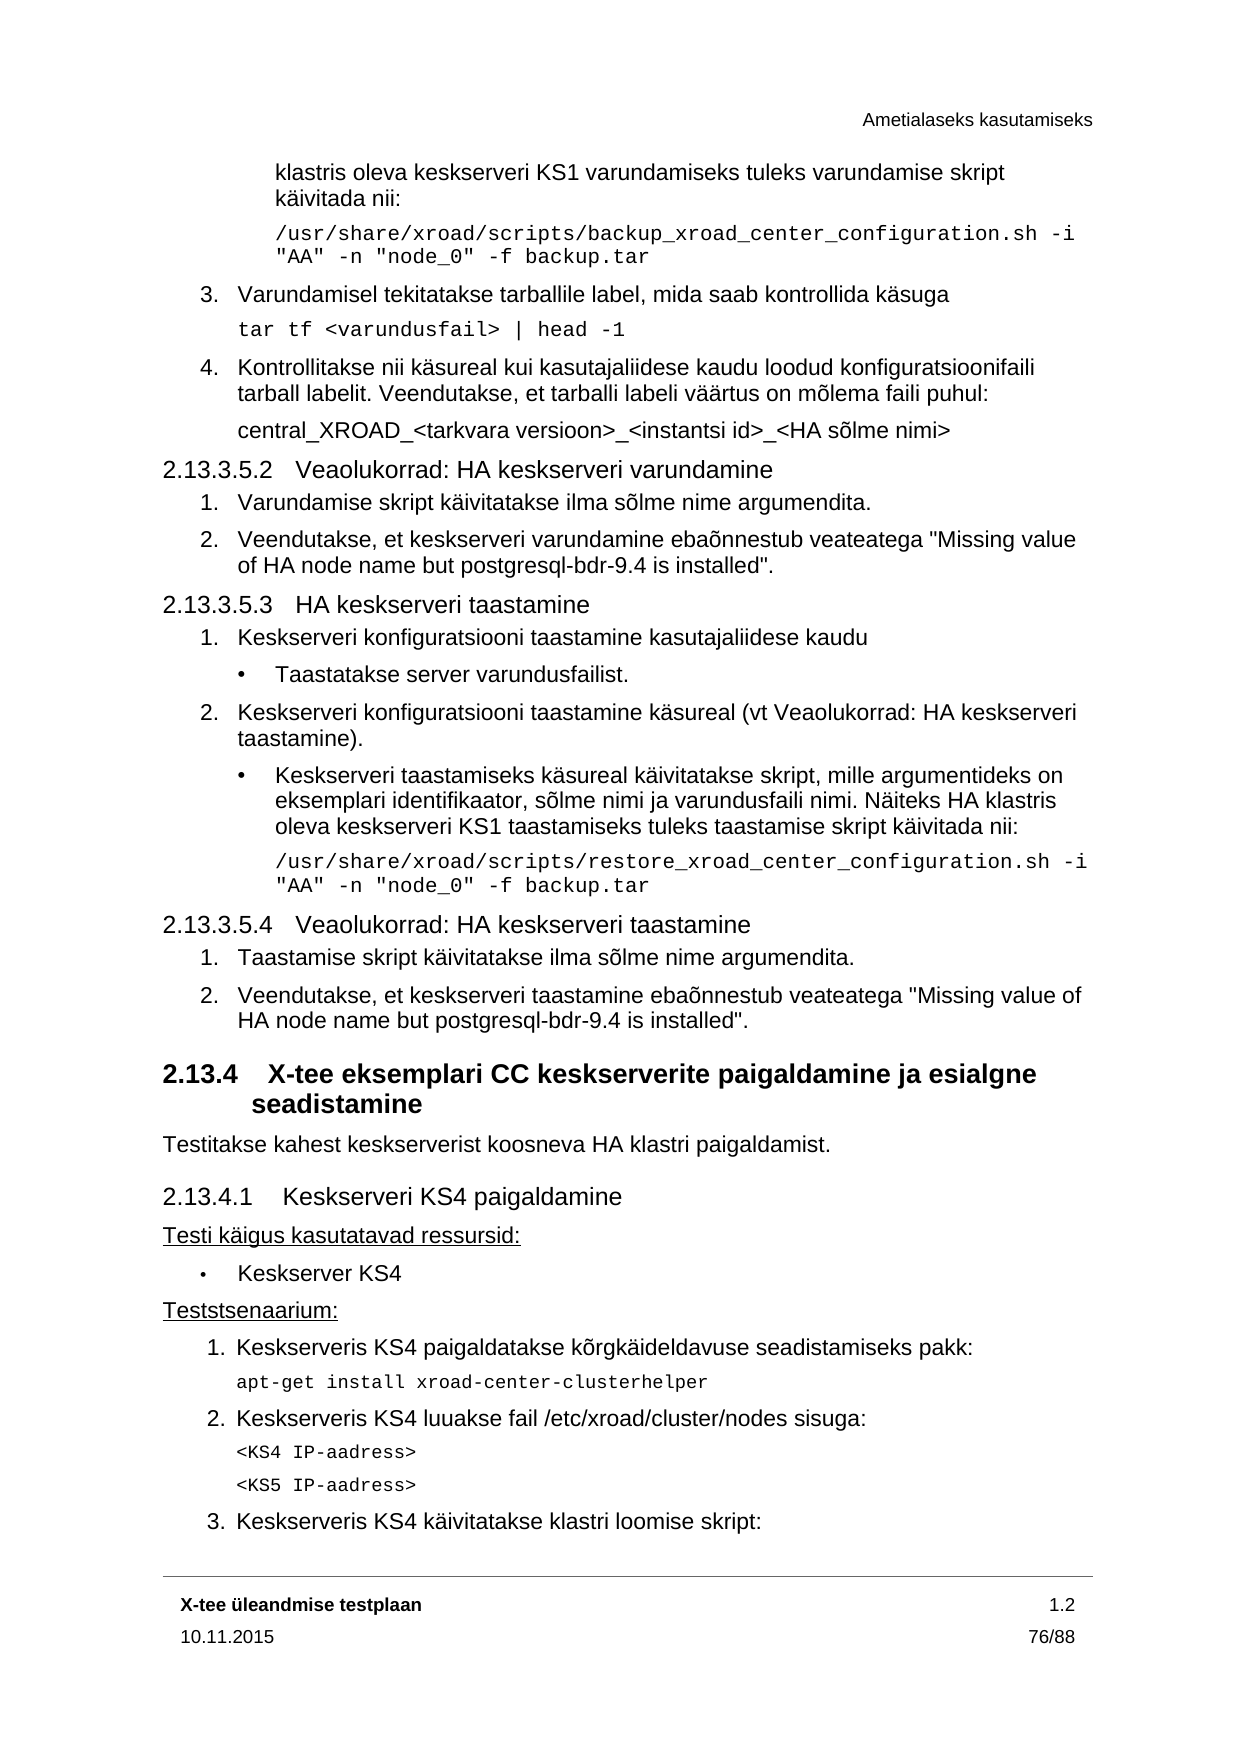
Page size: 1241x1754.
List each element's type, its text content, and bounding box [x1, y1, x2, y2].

subtitle Keskserveri KS4 paigaldamine [162, 1182, 1093, 1210]
list Keskserver KS4 [200, 1260, 1093, 1286]
subtitle Veaolukorrad: HA keskserveri varundamine [162, 456, 1093, 483]
text Testi käigus kasutatavad ressursid: [162, 1223, 1093, 1248]
subtitle Veaolukorrad: HA keskserveri taastamine [162, 911, 1093, 939]
list Varundamisel tekitatakse tarballile label, mida saab kontrollida käsuga [200, 282, 1093, 307]
list Veendutakse, et keskserveri taastamine ebaõnnestub veateatega "Missing value of HA node name but postgresql-bdr-9.4 is installed". [200, 982, 1093, 1034]
list Keskserveri taastamiseks käsureal käivitatakse skript, mille argumentideks on eksemplari identifikaator, sõlme nimi ja varundusfaili nimi. Näiteks HA klastris oleva keskserveri KS1 taastamiseks tuleks taastamise skript käivitada nii: [237, 763, 1093, 839]
list klastris oleva keskserveri KS1 varundamiseks tuleks varundamise skript käivitada nii: [237, 160, 1093, 211]
list Taastatakse server varundusfailist. [237, 662, 1093, 688]
subtitle X-tee eksemplari CC keskserverite paigaldamine ja esialgne seadistamine [162, 1059, 1093, 1119]
list <KS4 IP-aadress> [207, 1443, 1093, 1464]
list Keskserveris KS4 paigaldatakse kõrgkäideldavuse seadistamiseks pakk: [207, 1335, 1093, 1361]
text Teststsenaarium: [162, 1298, 1093, 1323]
list Keskserveri konfiguratsiooni taastamine kasutajaliidese kaudu [200, 625, 1093, 650]
subtitle HA keskserveri taastamine [162, 591, 1093, 618]
list Keskserveris KS4 luuakse fail /etc/xroad/cluster/nodes sisuga: [207, 1405, 1093, 1431]
list Veendutakse, et keskserveri varundamine ebaõnnestub veateatega "Missing value of HA node name but postgresql-bdr-9.4 is installed". [200, 527, 1093, 578]
list tar tf <varundusfail> | head -1 [200, 319, 1093, 343]
list central_XROAD_<tarkvara versioon>_<instantsi id>_<HA sõlme nimi> [200, 418, 1093, 443]
list Keskserveri konfiguratsiooni taastamine käsureal (vt Veaolukorrad: HA keskserveri taastamine). [200, 699, 1093, 751]
list apt-get install xroad-center-clusterhelper [207, 1372, 1093, 1394]
list <KS5 IP-aadress> [207, 1476, 1093, 1497]
list Keskserveris KS4 käivitatakse klastri loomise skript: [207, 1509, 1093, 1534]
list Varundamise skript käivitatakse ilma sõlme nime argumendita. [200, 490, 1093, 515]
list /usr/share/xroad/scripts/restore_xroad_center_configuration.sh -i "AA" -n "node_0" -f backup.tar [237, 851, 1093, 898]
list Taastamise skript käivitatakse ilma sõlme nime argumendita. [200, 945, 1093, 971]
list Kontrollitakse nii käsureal kui kasutajaliidese kaudu loodud konfiguratsioonifaili tarball labelit. Veendutakse, et tarballi labeli väärtus on mõlema faili puhul: [200, 354, 1093, 406]
text Testitakse kahest keskserverist koosneva HA klastri paigaldamist. [162, 1132, 1093, 1157]
list /usr/share/xroad/scripts/backup_xroad_center_configuration.sh -i "AA" -n "node_0" -f backup.tar [237, 223, 1093, 270]
